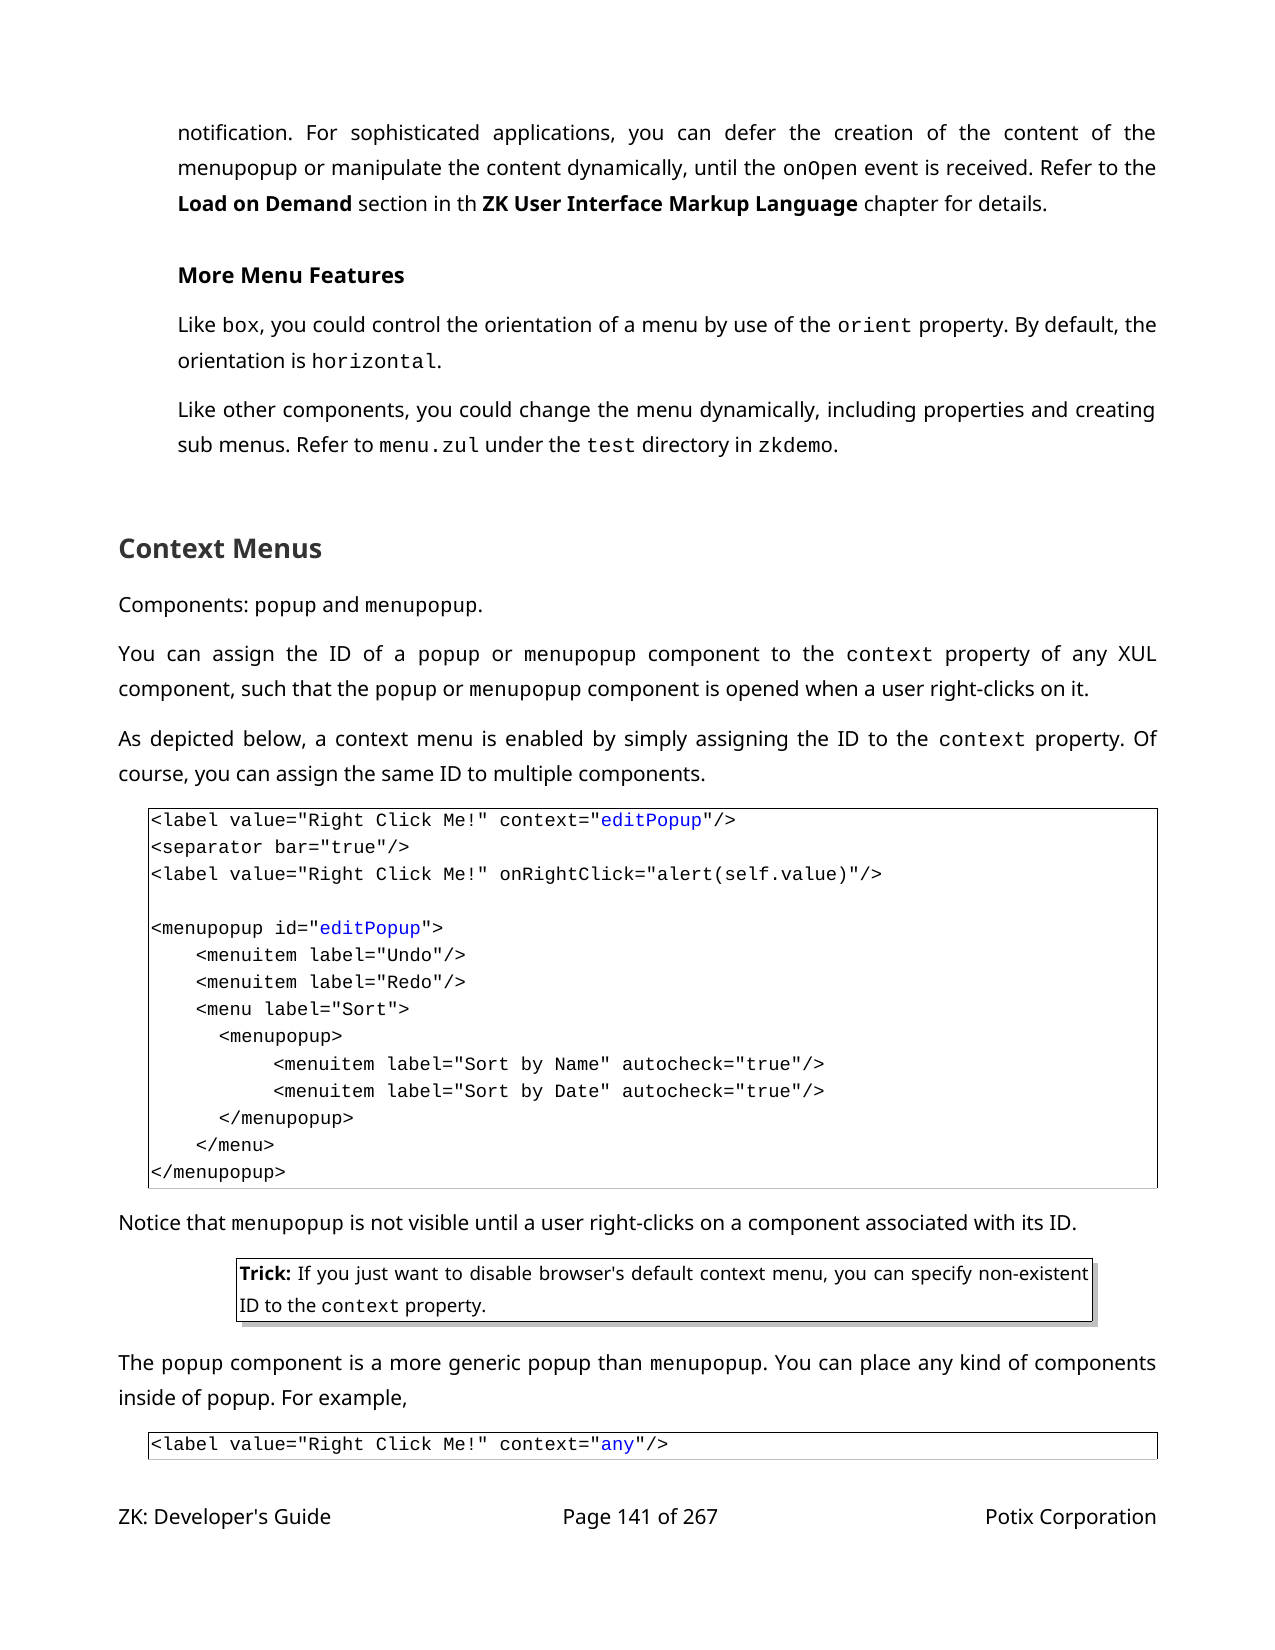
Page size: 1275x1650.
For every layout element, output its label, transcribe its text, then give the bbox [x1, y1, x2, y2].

text <menuitem label="Undo"/> [149, 943, 1157, 967]
text <menuitem label="Sort by Name" autocheck="true"/> [149, 1052, 1157, 1076]
subtitle Context Menus [118, 529, 1157, 566]
text The popup component is a more generic popup than menupopup. You can place any kind of components inside of popup. For example, [118, 1348, 1157, 1411]
text Notice that menupopup is not visible until a user right-clicks on a component associated with its ID. [118, 1208, 1157, 1237]
text </menupopup> [149, 1106, 1157, 1130]
text <label value="Right Click Me!" context="editPopup"/> [149, 809, 1157, 832]
subtitle More Menu Features [177, 259, 1157, 289]
text </menu> [149, 1133, 1157, 1157]
text Components: popup and menupopup. [118, 590, 1157, 618]
text Trick: If you just want to disable browser's default context menu, you can specify non-existent ID to the context property. [237, 1259, 1092, 1321]
text Like box, you could control the orientation of a menu by use of the orient property. By default, the orientation is horizontal. [177, 310, 1157, 374]
text <menupopup id="editPopup"> [149, 916, 1157, 940]
text As depicted below, a context menu is enabled by simply assigning the ID to the context property. Of course, you can assign the same ID to multiple components. [118, 724, 1157, 787]
text notification. For sophisticated applications, you can defer the creation of the content of the menupopup or manipulate the content dynamically, until the onOpen event is received. Refer to the Load on Demand section in th ZK User Interface Markup Language chapter for details. [177, 118, 1157, 217]
text <menu label="Sort"> [149, 997, 1157, 1021]
text <separator bar="true"/> <label value="Right Click Me!" onRightClick="alert(self.value)"/> [149, 835, 1157, 913]
text Like other components, you could change the menu dynamically, including properties and creating sub menus. Refer to menu.zul under the test directory in zkdemo. [177, 395, 1157, 459]
text You can assign the ID of a popup or menupopup component to the context property of any XUL component, such that the popup or menupopup component is opened when a user right-clicks on it. [118, 639, 1157, 703]
text <menupopup> [149, 1024, 1157, 1049]
text <label value="Right Click Me!" context="any"/> [149, 1433, 1157, 1459]
text <menuitem label="Sort by Date" autocheck="true"/> [149, 1079, 1157, 1103]
text <menuitem label="Redo"/> [149, 970, 1157, 994]
text </menupopup> [149, 1160, 1157, 1188]
